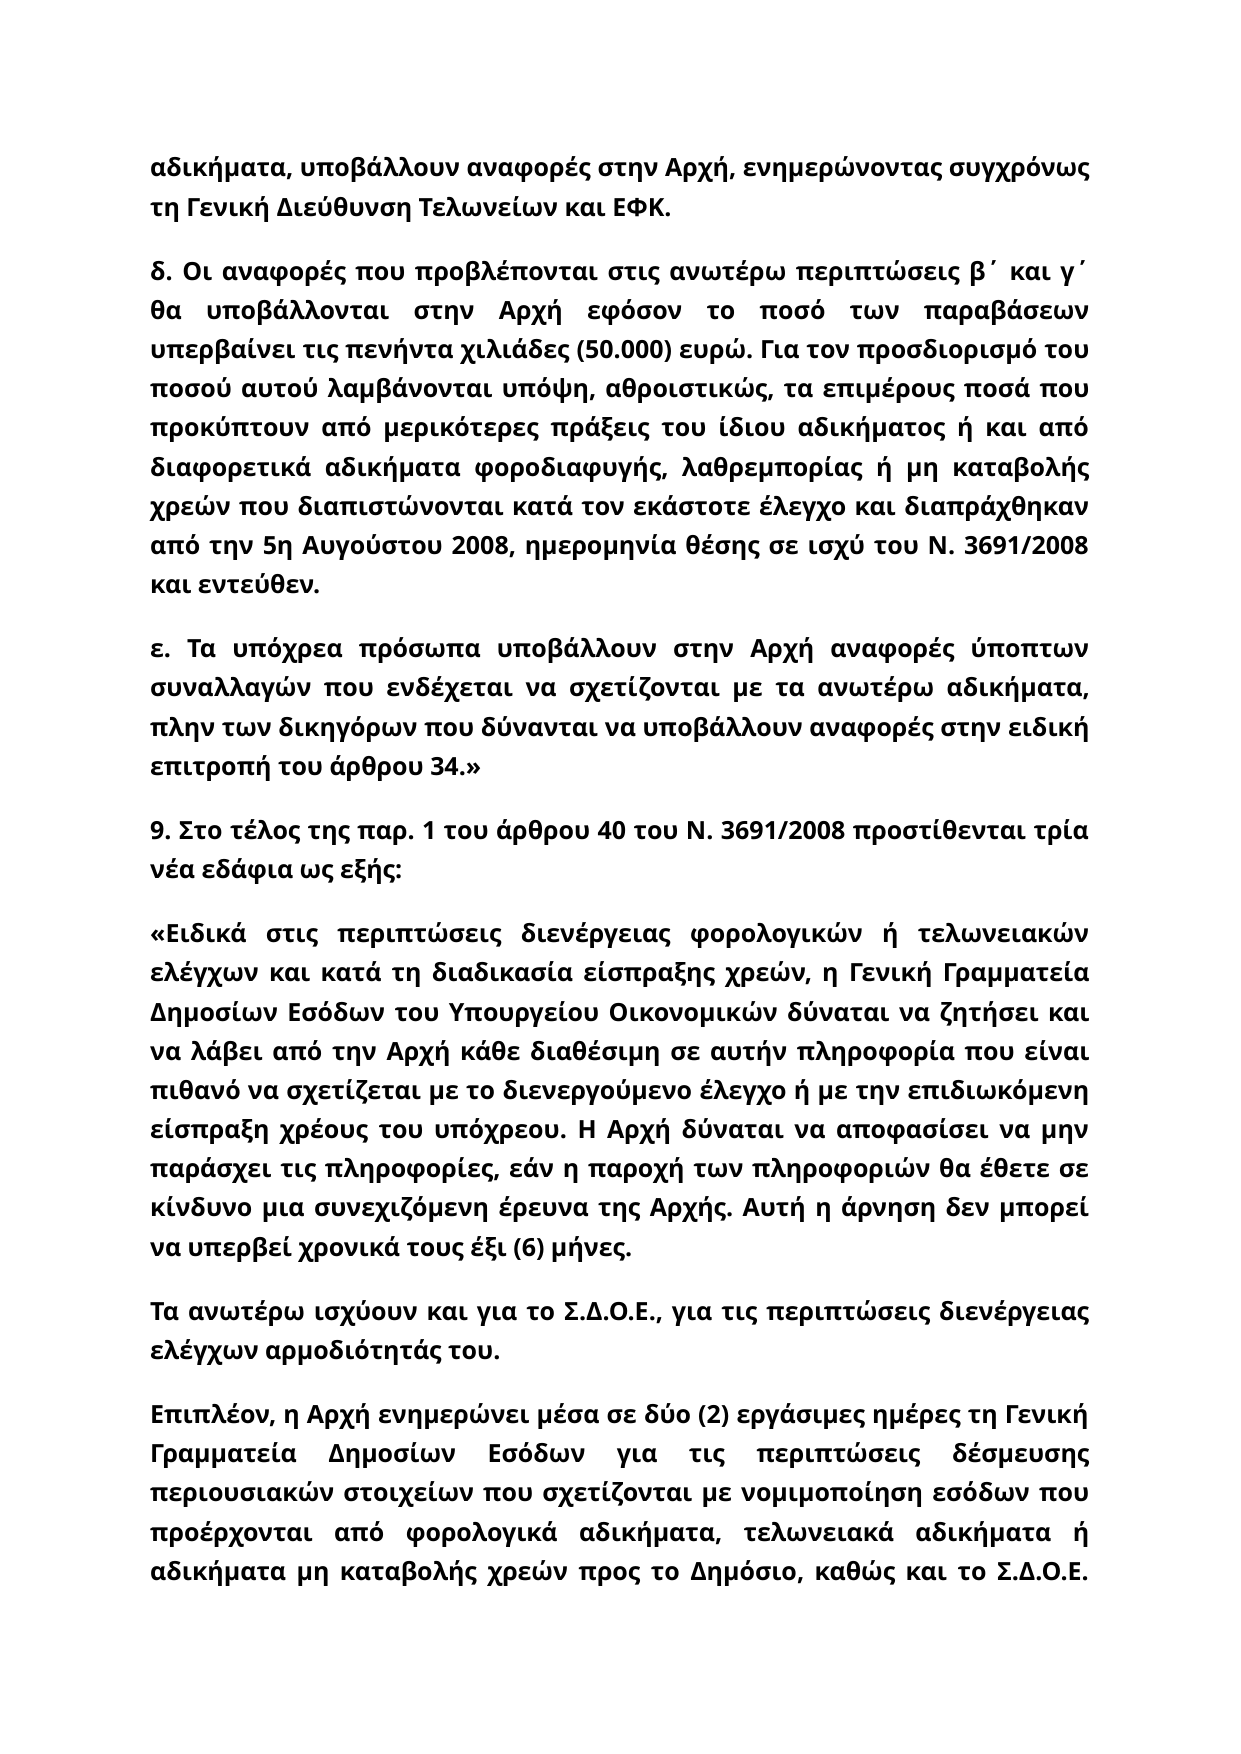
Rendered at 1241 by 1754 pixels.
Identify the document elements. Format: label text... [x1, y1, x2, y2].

text ε. Τα υπόχρεα πρόσωπα υποβάλλουν στην Αρχή αναφορές ύποπτων συναλλαγών που ενδέχεται να σχετί­ζονται με τα ανωτέρω αδικήματα, πλην των δικηγόρων που δύνανται να υποβάλλουν αναφορές στην ειδική επιτροπή του άρθρου 34.» [150, 631, 1090, 782]
text «Ειδικά στις περιπτώσεις διενέργειας φορολογικών ή τελωνειακών ελέγχων και κατά τη διαδικασία είσπραξης χρεών, η Γενική Γραμματεία Δημοσίων Εσόδων του Υπουργείου Οικονομικών δύναται να ζητήσει και να λάβει από την Αρχή κάθε διαθέσιμη σε αυτήν πληροφορία που είναι πιθανό να σχετίζεται με το διενεργούμενο έλεγχο ή με την επιδιωκόμενη είσπραξη χρέους του υπόχρεου. Η Αρχή δύναται να αποφασίσει να μην παράσχει τις πληροφορίες, εάν η παροχή των πληροφοριών θα έθετε σε κίνδυνο μια συνεχιζόμενη έρευνα της Αρχής. Αυτή η άρνηση δεν μπορεί να υπερβεί χρονικά τους έξι (6) μήνες. [150, 916, 1090, 1263]
text αδικήματα, υποβάλλουν αναφορές στην Αρχή, ενημερώνοντας συγχρόνως τη Γενική Διεύθυνση Τελωνείων και ΕΦΚ. [150, 150, 1090, 223]
text 9. Στο τέλος της παρ. 1 του άρθρου 40 του Ν. 3691/2008 προστίθενται τρία νέα εδάφια ως εξής: [150, 812, 1090, 886]
text δ. Οι αναφορές που προβλέπονται στις ανωτέρω περιπτώσεις β΄ και γ΄ θα υποβάλλονται στην Αρχή εφόσον το ποσό των παραβάσεων υπερβαίνει τις πενήντα χι­λιάδες (50.000) ευρώ. Για τον προσδιορισμό του ποσού αυτού λαμβάνονται υπόψη, αθροιστικώς, τα επιμέρους ποσά που προκύπτουν από μερικότερες πράξεις του ίδιου αδικήματος ή και από διαφορετικά αδικήματα φοροδιαφυγής, λαθρεμπορίας ή μη καταβολής χρεών που διαπιστώνονται κατά τον εκάστοτε έλεγχο και διαπράχθηκαν από την 5η Αυγούστου 2008, ημερομηνία θέσης σε ισχύ του Ν. 3691/2008 και εντεύθεν. [150, 253, 1090, 601]
text Τα ανωτέρω ισχύουν και για το Σ.Δ.Ο.Ε., για τις περιπτώσεις διενέργειας ελέγχων αρμοδιότητάς του. [150, 1293, 1090, 1367]
text Επιπλέον, η Αρχή ενημερώνει μέσα σε δύο (2) εργάσιμες ημέρες τη Γενική Γραμματεία Δημοσίων Εσόδων για τις περιπτώσεις δέσμευσης περιουσιακών στοιχείων που σχετίζονται με νομιμοποίηση εσόδων που προέρχονται από φορολογικά αδικήματα, τελωνειακά αδικήματα ή αδικήματα μη καταβολής χρεών προς το Δημόσιο, καθώς και το Σ.Δ.Ο.Ε. [150, 1397, 1090, 1587]
